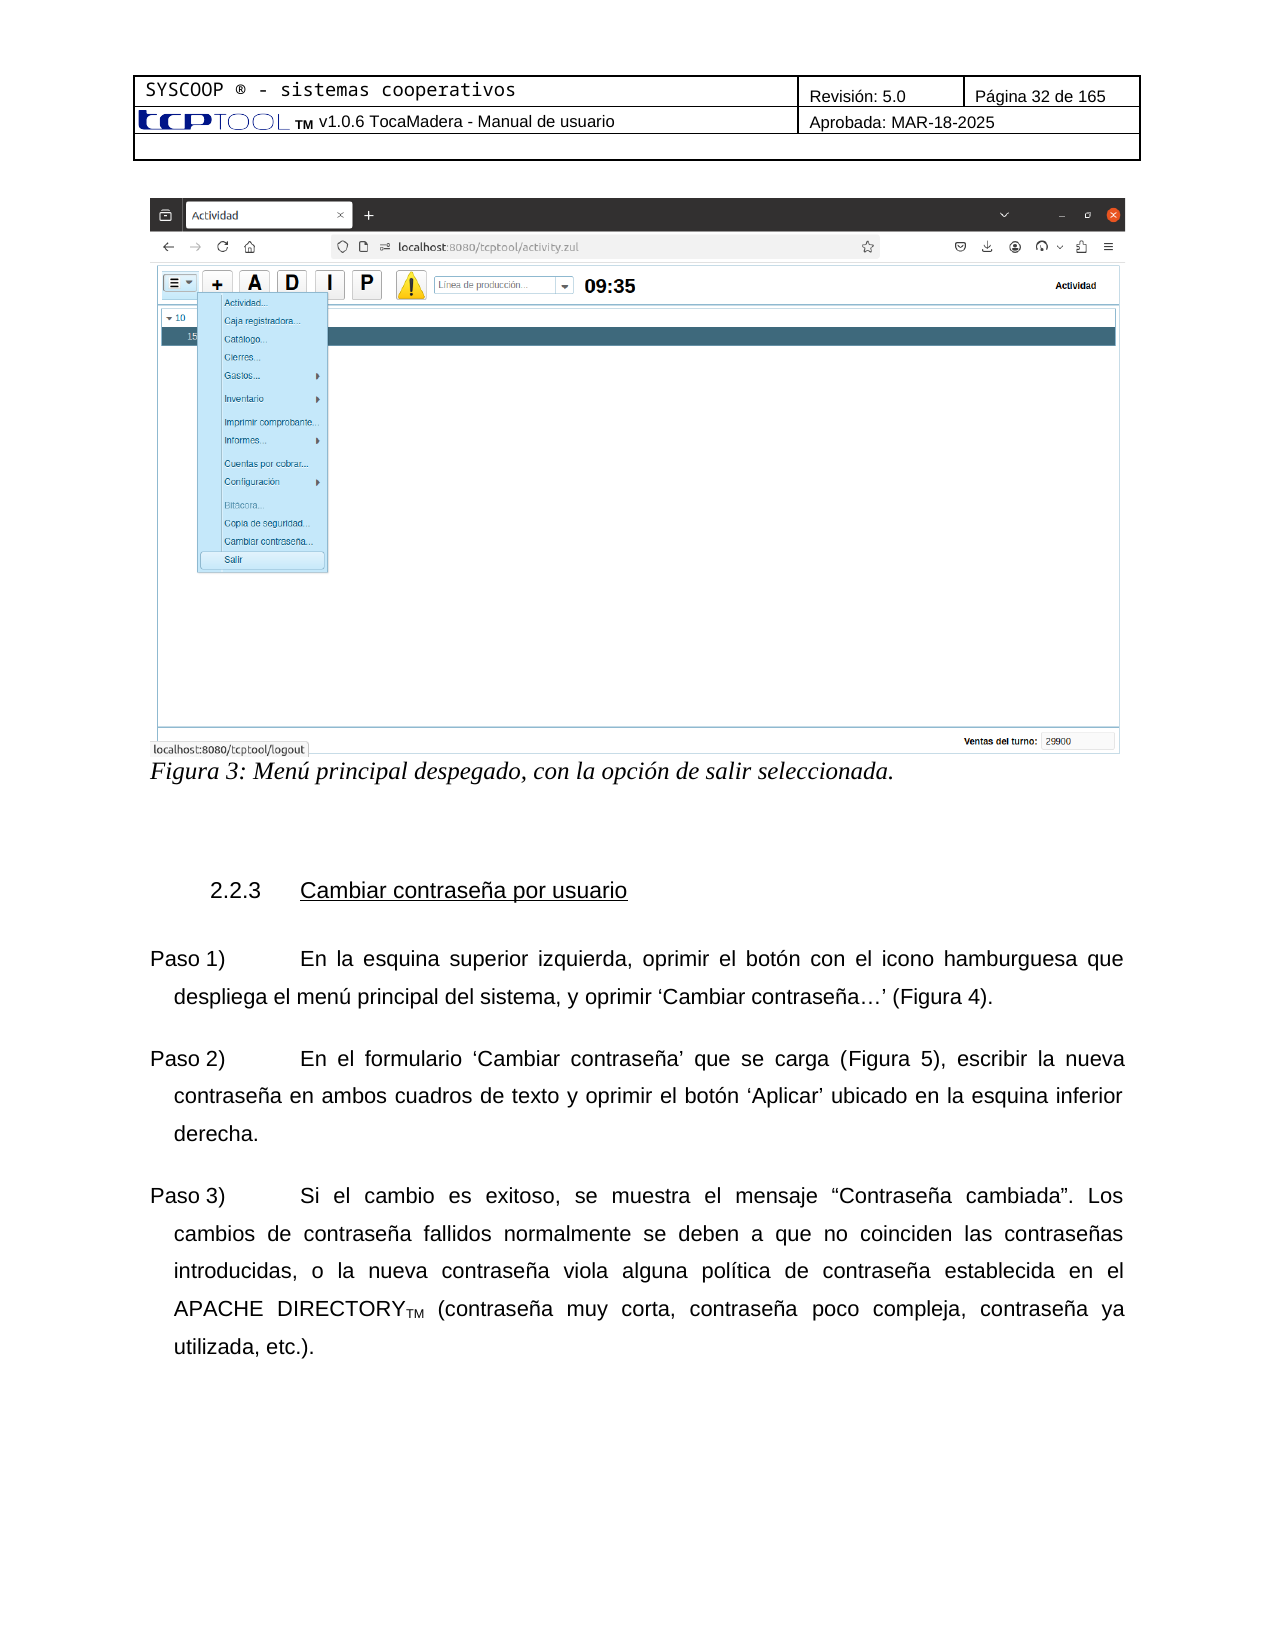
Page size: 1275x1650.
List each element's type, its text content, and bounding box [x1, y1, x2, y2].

picture [138, 110, 290, 130]
list En el formulario ‘Cambiar contraseña’ que se carga (Figura 5), escribir la nueva contraseña en ambos cuadros de texto y oprimir el botón ‘Aplicar’ ubicado en la esquina inferior derecha. [150, 1045, 1125, 1146]
subtitle Cambiar contraseña por usuario [210, 877, 1125, 904]
list Si el cambio es exitoso, se muestra el mensaje “Contraseña cambiada”. Los cambios de contraseña fallidos normalmente se deben a que no coinciden las contraseñas introducidas, o la nueva contraseña viola alguna política de contraseña establecida en el APACHE DIRECTORYTM (contraseña muy corta, contraseña poco compleja, contraseña ya utilizada, etc.). [150, 1183, 1125, 1359]
text Figura 3: Menú principal despegado, con la opción de salir seleccionada. [150, 757, 1125, 785]
list En la esquina superior izquierda, oprimir el botón con el icono hamburguesa que despliega el menú principal del sistema, y oprimir ‘Cambiar contraseña…’ (Figura 4). [150, 946, 1125, 1009]
picture [150, 198, 1125, 757]
